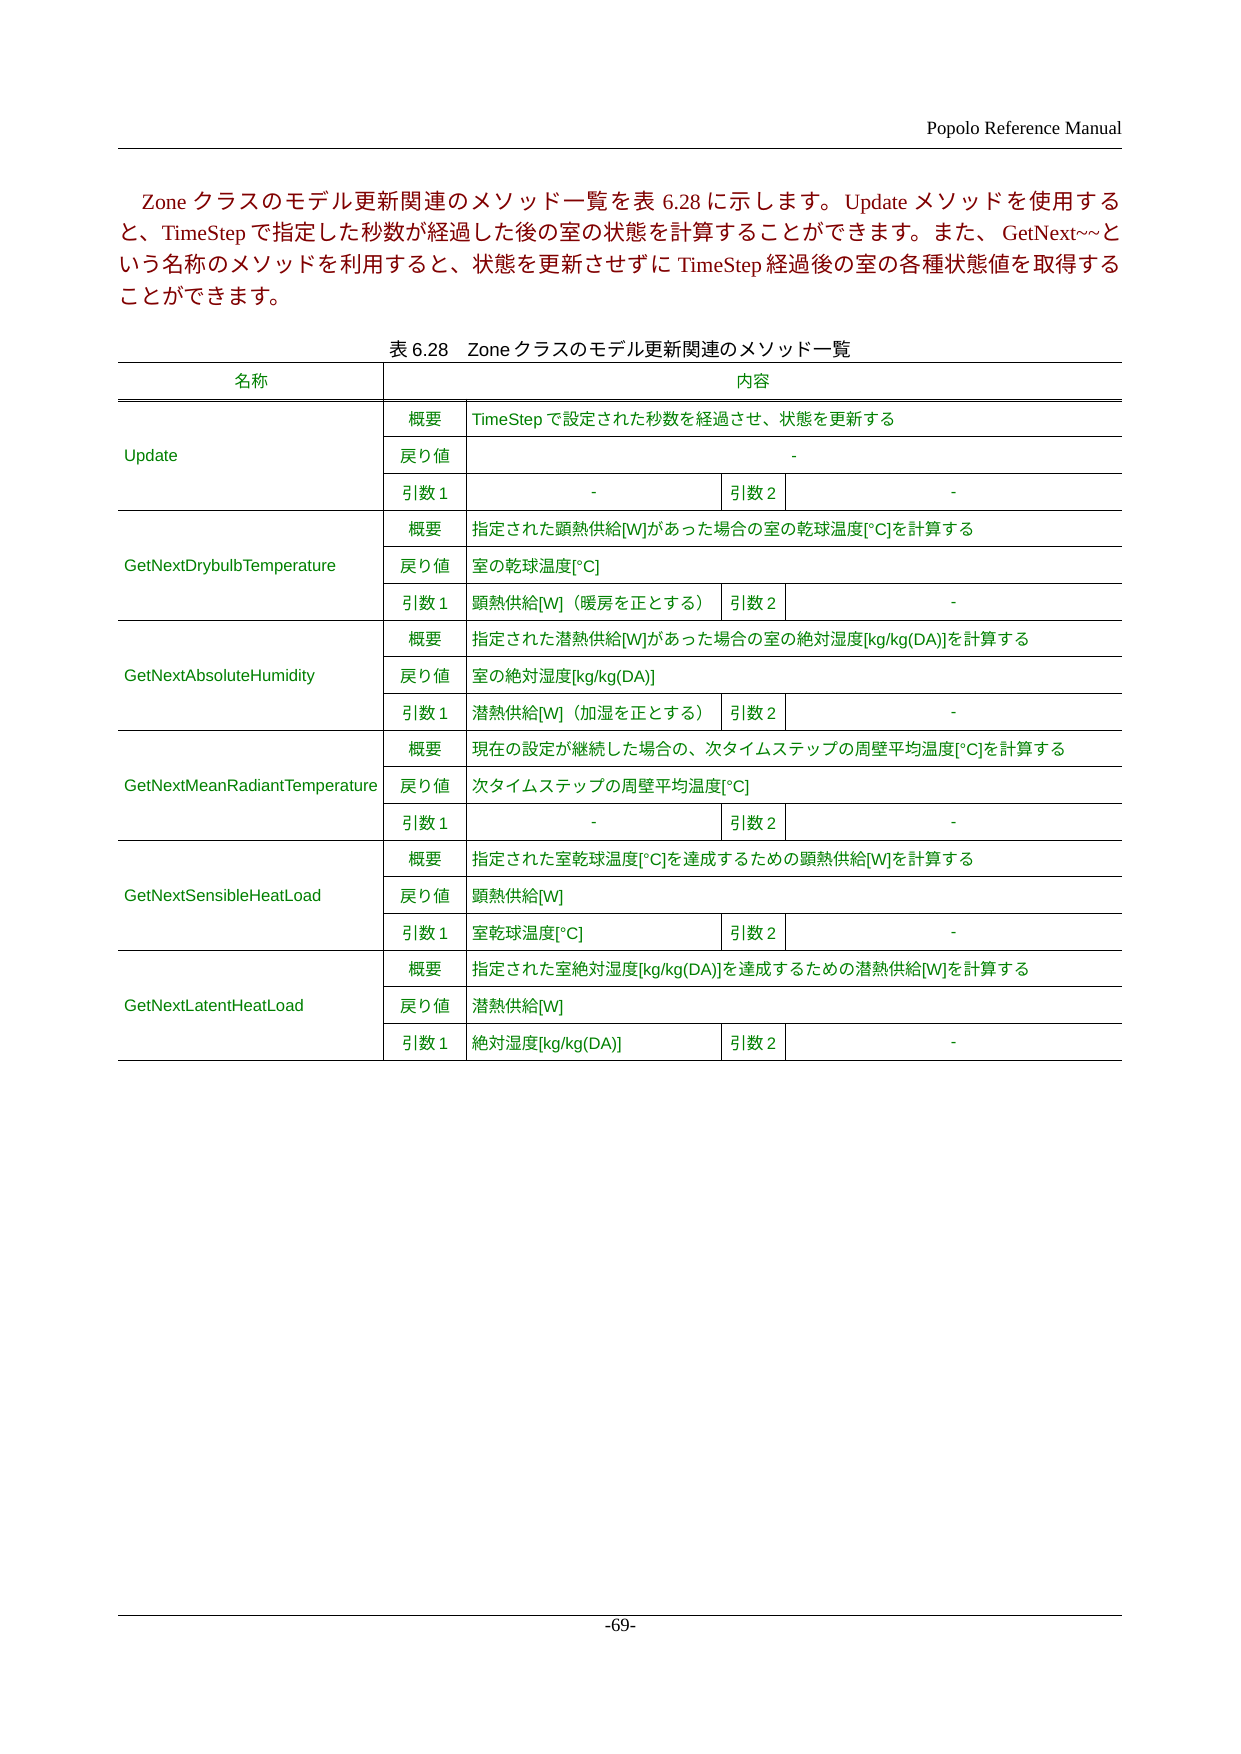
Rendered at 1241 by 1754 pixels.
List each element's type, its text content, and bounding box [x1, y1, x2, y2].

table_cell 引数2 [722, 584, 785, 620]
table_cell 引数1 [384, 804, 466, 840]
table_cell 引数1 [384, 914, 466, 950]
table_cell 絶対湿度[kg/kg(DA)] [467, 1024, 721, 1060]
table_cell 戻り値 [384, 437, 466, 473]
table_header 内容 [384, 363, 1122, 398]
table_cell 引数2 [722, 914, 785, 950]
table_cell 引数1 [384, 694, 466, 730]
table_cell 指定された顕熱供給[W]があった場合の室の乾球温度[°C]を計算する [467, 511, 1122, 546]
table_cell GetNextSensibleHeatLoad [118, 841, 383, 950]
table_cell - [786, 804, 1122, 840]
table_cell - [786, 914, 1122, 950]
table_cell 引数1 [384, 474, 466, 510]
table_cell 引数2 [722, 804, 785, 840]
table_cell 指定された潜熱供給[W]があった場合の室の絶対湿度[kg/kg(DA)]を計算する [467, 621, 1122, 656]
table_cell 引数2 [722, 474, 785, 510]
table_cell - [786, 584, 1122, 620]
table_cell - [467, 474, 721, 510]
table_header 名称 [118, 363, 383, 398]
table_cell 次タイムステップの周壁平均温度[°C] [467, 767, 1122, 803]
table_cell 戻り値 [384, 657, 466, 693]
table_cell 概要 [384, 841, 466, 876]
table_cell 概要 [384, 511, 466, 546]
table_cell - [786, 474, 1122, 510]
table_cell 概要 [384, 402, 466, 436]
text Zoneクラスのモデル更新関連のメソッド一覧を表6.28に示します。Updateメソッドを使用すると、TimeStepで指定した秒数が経過した後の室の状態を計算することができます。また、GetNext~~という名称のメソッドを利用すると、状態を更新させずにTimeStep経過後の室の各種状態値を取得することができます。 [118, 184, 1122, 310]
table_cell GetNextLatentHeatLoad [118, 951, 383, 1060]
table_cell 戻り値 [384, 987, 466, 1023]
table_cell 戻り値 [384, 767, 466, 803]
table_cell 概要 [384, 951, 466, 986]
table_cell GetNextAbsoluteHumidity [118, 621, 383, 730]
table_cell - [467, 804, 721, 840]
table_cell GetNextMeanRadiantTemperature [118, 731, 383, 840]
table_cell 潜熱供給[W] [467, 987, 1122, 1023]
table_cell GetNextDrybulbTemperature [118, 511, 383, 620]
table_cell 指定された室絶対湿度[kg/kg(DA)]を達成するための潜熱供給[W]を計算する [467, 951, 1122, 986]
table_cell 現在の設定が継続した場合の、次タイムステップの周壁平均温度[°C]を計算する [467, 731, 1122, 766]
table_cell 引数2 [722, 694, 785, 730]
table_cell Update [118, 402, 383, 510]
text 表6.28 Zoneクラスのモデル更新関連のメソッド一覧 [118, 334, 1122, 362]
table_cell - [786, 694, 1122, 730]
table_cell 戻り値 [384, 547, 466, 583]
table_cell 指定された室乾球温度[°C]を達成するための顕熱供給[W]を計算する [467, 841, 1122, 876]
table_cell 室乾球温度[°C] [467, 914, 721, 950]
table_cell 潜熱供給[W]（加湿を正とする） [467, 694, 721, 730]
table_cell - [786, 1024, 1122, 1060]
table_cell TimeStepで設定された秒数を経過させ、状態を更新する [467, 402, 1122, 436]
table_cell 引数1 [384, 1024, 466, 1060]
table_cell 戻り値 [384, 877, 466, 913]
table_cell 引数1 [384, 584, 466, 620]
table_cell 概要 [384, 731, 466, 766]
table_cell 概要 [384, 621, 466, 656]
table_cell 顕熱供給[W] [467, 877, 1122, 913]
table_cell 室の絶対湿度[kg/kg(DA)] [467, 657, 1122, 693]
table_cell 引数2 [722, 1024, 785, 1060]
table_cell 室の乾球温度[°C] [467, 547, 1122, 583]
table_cell - [467, 437, 1122, 473]
table_cell 顕熱供給[W]（暖房を正とする） [467, 584, 721, 620]
